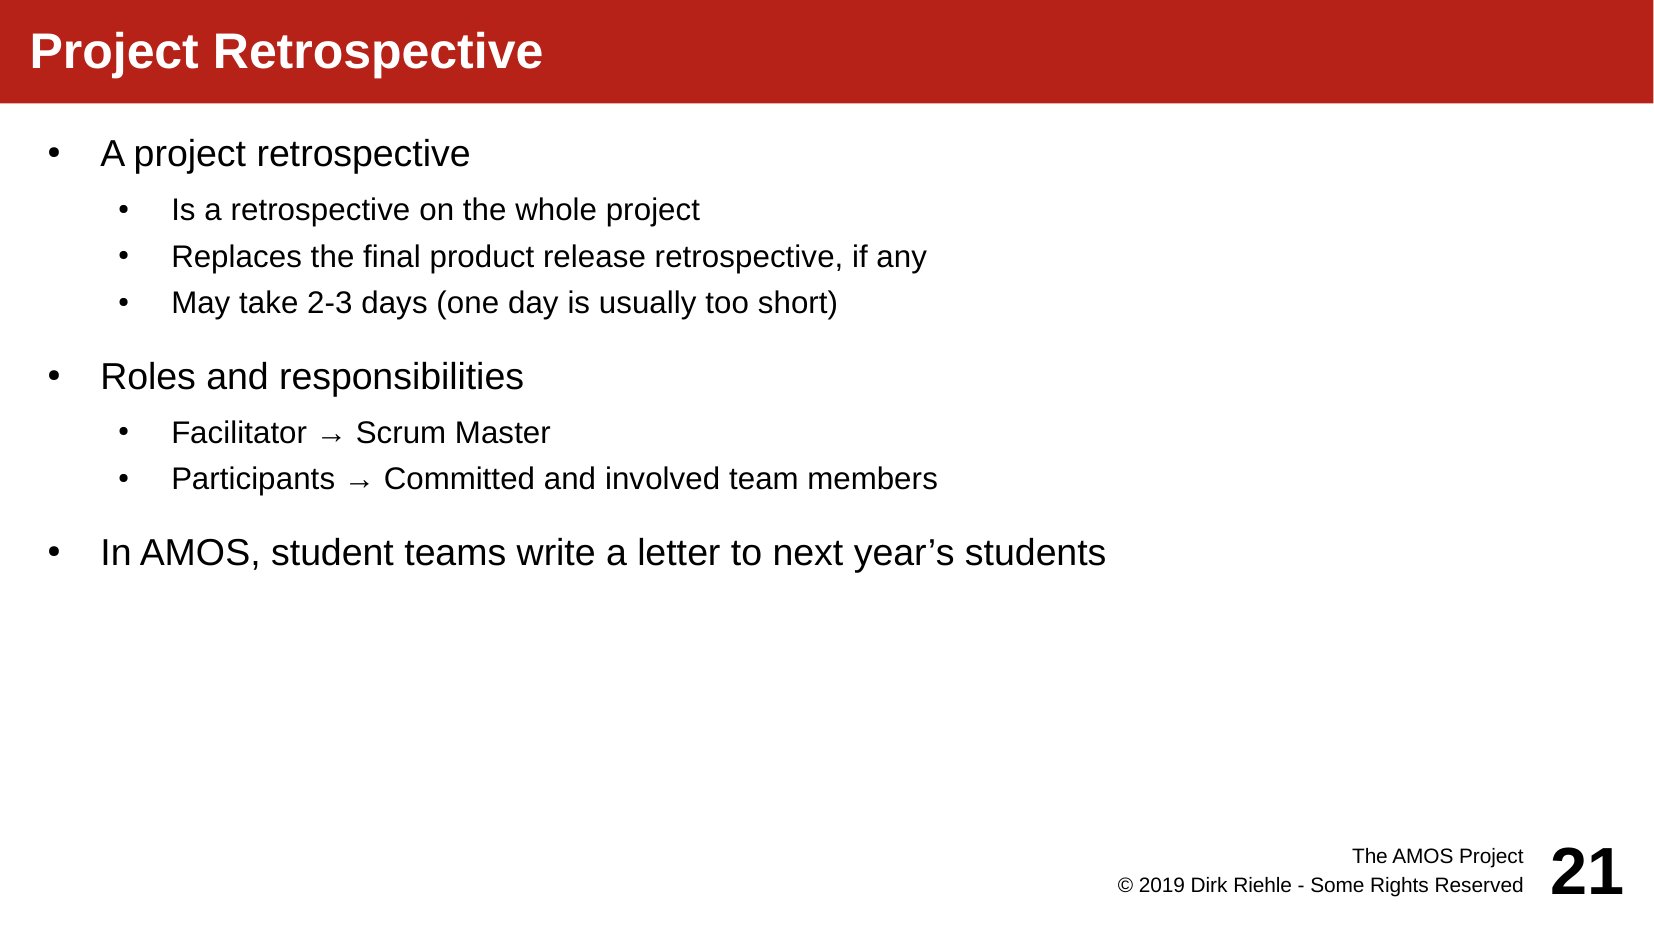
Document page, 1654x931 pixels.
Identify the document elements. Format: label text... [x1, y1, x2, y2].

title Project Retrospective [0, 0, 1654, 104]
list A project retrospective Is a retrospective on the whole project Replaces the final product release retrospective, if any May take 2-3 days (one day is usually too short) Roles and responsibilities Facilitator → Scrum Master Participants → Committed and involved team members In AMOS, student teams write a letter to next year’s students [29, 132, 1625, 798]
